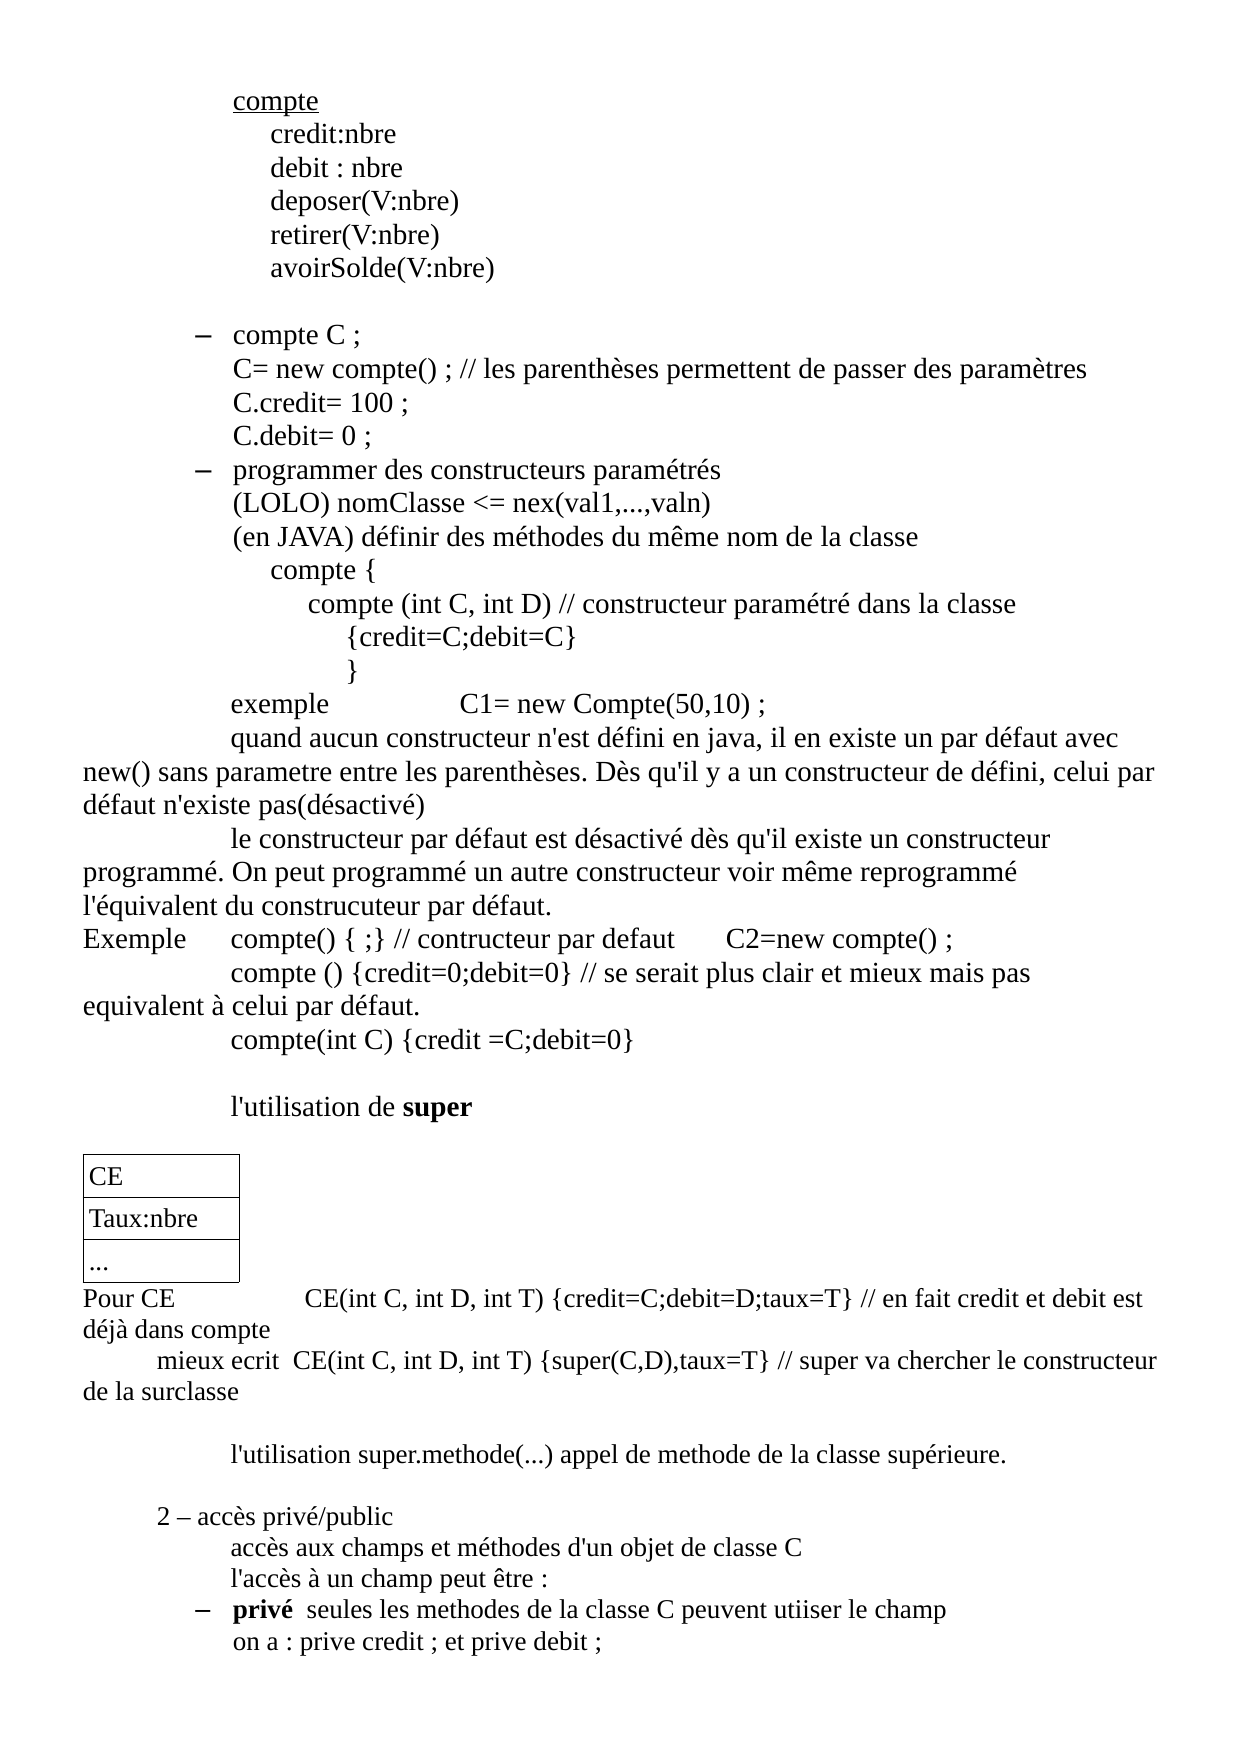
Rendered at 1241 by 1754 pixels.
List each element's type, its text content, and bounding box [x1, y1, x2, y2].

text l'accès à un champ peut être : [83, 1562, 1157, 1593]
table_cell Taux:nbre [84, 1198, 239, 1239]
list compte (int C, int D) // constructeur paramétré dans la classe [270, 586, 1157, 619]
list programmer des constructeurs paramétrés [195, 452, 1157, 485]
list compte { [233, 552, 1157, 586]
text Exemple compte() { ;} // contructeur par defaut C2=new compte() ; [83, 921, 1157, 955]
table_cell ... [84, 1240, 239, 1282]
list C= new compte() ; // les parenthèses permettent de passer des paramètres [195, 351, 1157, 385]
text Pour CE CE(int C, int D, int T) {credit=C;debit=D;taux=T} // en fait credit et debit est déjà dans compte [83, 1282, 1157, 1344]
list compte [195, 83, 1157, 116]
text l'utilisation de super [83, 1089, 1157, 1123]
table_header CE [84, 1155, 239, 1197]
text exemple C1= new Compte(50,10) ; [83, 687, 1157, 720]
list {credit=C;debit=C} [308, 619, 1157, 653]
list on a : prive credit ; et prive debit ; [195, 1625, 1157, 1656]
list C.debit= 0 ; [195, 418, 1157, 452]
text l'utilisation super.methode(...) appel de methode de la classe supérieure. [83, 1438, 1157, 1469]
list (LOLO) nomClasse <= nex(val1,...,valn) [195, 485, 1157, 519]
list retirer(V:nbre) [233, 217, 1157, 250]
text quand aucun constructeur n'est défini en java, il en existe un par défaut avec new() sans parametre entre les parenthèses. Dès qu'il y a un constructeur de défini, celui par défaut n'existe pas(désactivé) [83, 720, 1157, 821]
text accès aux champs et méthodes d'un objet de classe C [83, 1531, 1157, 1562]
list deposer(V:nbre) [233, 183, 1157, 217]
text 2 – accès privé/public [83, 1500, 1157, 1531]
list credit:nbre [233, 116, 1157, 150]
list compte C ; [195, 317, 1157, 351]
list } [308, 653, 1157, 687]
list privé seules les methodes de la classe C peuvent utiiser le champ [195, 1593, 1157, 1625]
text compte(int C) {credit =C;debit=0} [83, 1022, 1157, 1056]
text compte () {credit=0;debit=0} // se serait plus clair et mieux mais pas equivalent à celui par défaut. [83, 955, 1157, 1022]
list (en JAVA) définir des méthodes du même nom de la classe [195, 519, 1157, 552]
list C.credit= 100 ; [195, 385, 1157, 418]
list debit : nbre [233, 150, 1157, 183]
text mieux ecrit CE(int C, int D, int T) {super(C,D),taux=T} // super va chercher le constructeur de la surclasse [83, 1344, 1157, 1407]
list avoirSolde(V:nbre) [233, 250, 1157, 284]
text le constructeur par défaut est désactivé dès qu'il existe un constructeur programmé. On peut programmé un autre constructeur voir même reprogrammé l'équivalent du construcuteur par défaut. [83, 821, 1157, 921]
